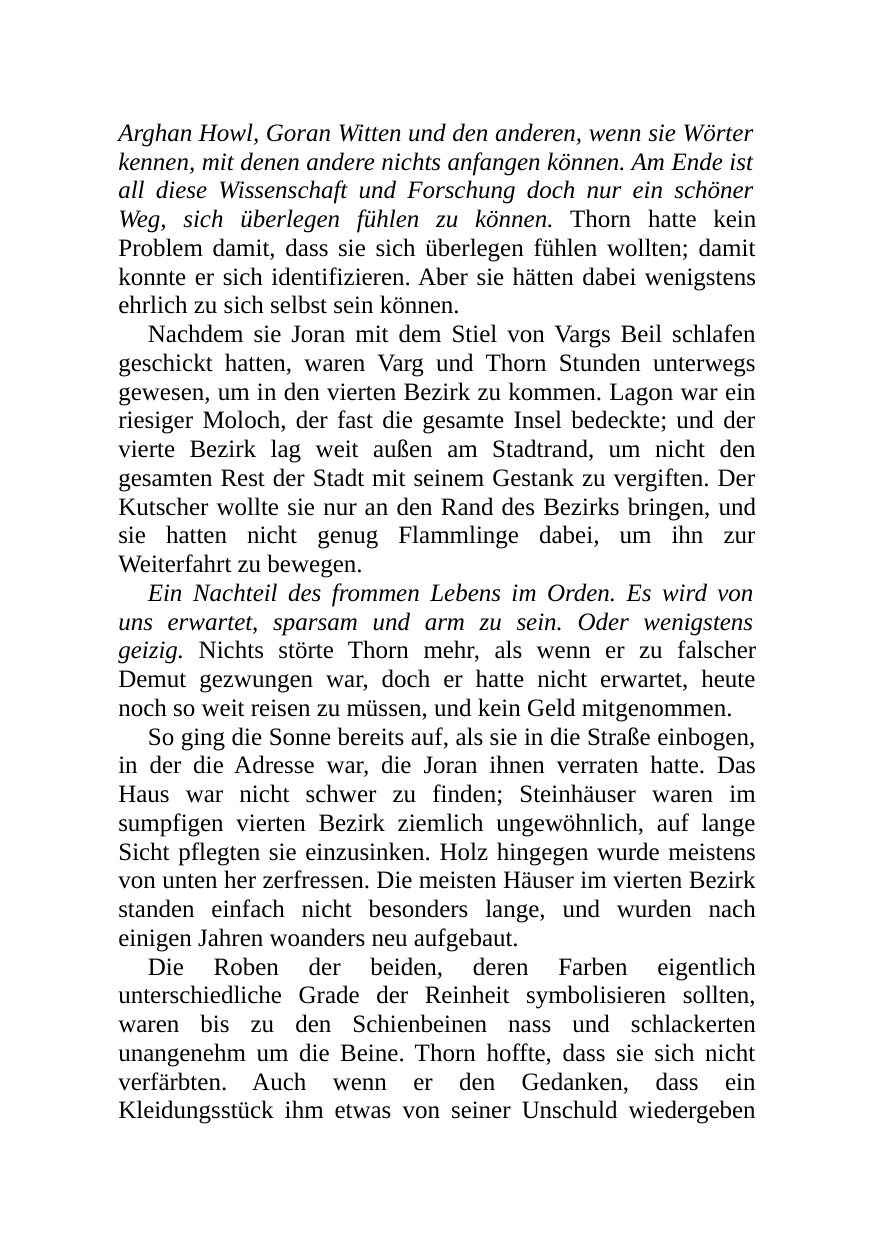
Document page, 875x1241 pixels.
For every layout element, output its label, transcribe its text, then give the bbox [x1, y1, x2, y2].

text Arghan Howl, Goran Witten und den anderen, wenn sie Wörter kennen, mit denen andere nichts anfangen können. Am Ende ist all diese Wissenschaft und Forschung doch nur ein schöner Weg, sich überlegen fühlen zu können. Thorn hatte kein Problem damit, dass sie sich überlegen fühlen wollten; damit konnte er sich identifizieren. Aber sie hätten dabei wenigstens ehrlich zu sich selbst sein können. [118, 118, 756, 319]
text Ein Nachteil des frommen Lebens im Orden. Es wird von uns erwartet, sparsam und arm zu sein. Oder wenigstens geizig. Nichts störte Thorn mehr, als wenn er zu falscher Demut gezwungen war, doch er hatte nicht erwartet, heute noch so weit reisen zu müssen, und kein Geld mitgenommen. [118, 578, 756, 722]
text Die Roben der beiden, deren Farben eigentlich unterschiedliche Grade der Reinheit symbolisieren sollten, waren bis zu den Schienbeinen nass und schlackerten unangenehm um die Beine. Thorn hoffte, dass sie sich nicht verfärbten. Auch wenn er den Gedanken, dass ein Kleidungsstück ihm etwas von seiner Unschuld wiedergeben [118, 952, 756, 1124]
text Nachdem sie Joran mit dem Stiel von Vargs Beil schlafen geschickt hatten, waren Varg und Thorn Stunden unterwegs gewesen, um in den vierten Bezirk zu kommen. Lagon war ein riesiger Moloch, der fast die gesamte Insel bedeckte; und der vierte Bezirk lag weit außen am Stadtrand, um nicht den gesamten Rest der Stadt mit seinem Gestank zu vergiften. Der Kutscher wollte sie nur an den Rand des Bezirks bringen, und sie hatten nicht genug Flammlinge dabei, um ihn zur Weiterfahrt zu bewegen. [118, 319, 756, 578]
text So ging die Sonne bereits auf, als sie in die Straße einbogen, in der die Adresse war, die Joran ihnen verraten hatte. Das Haus war nicht schwer zu finden; Steinhäuser waren im sumpfigen vierten Bezirk ziemlich ungewöhnlich, auf lange Sicht pflegten sie einzusinken. Holz hingegen wurde meistens von unten her zerfressen. Die meisten Häuser im vierten Bezirk standen einfach nicht besonders lange, und wurden nach einigen Jahren woanders neu aufgebaut. [118, 722, 756, 952]
